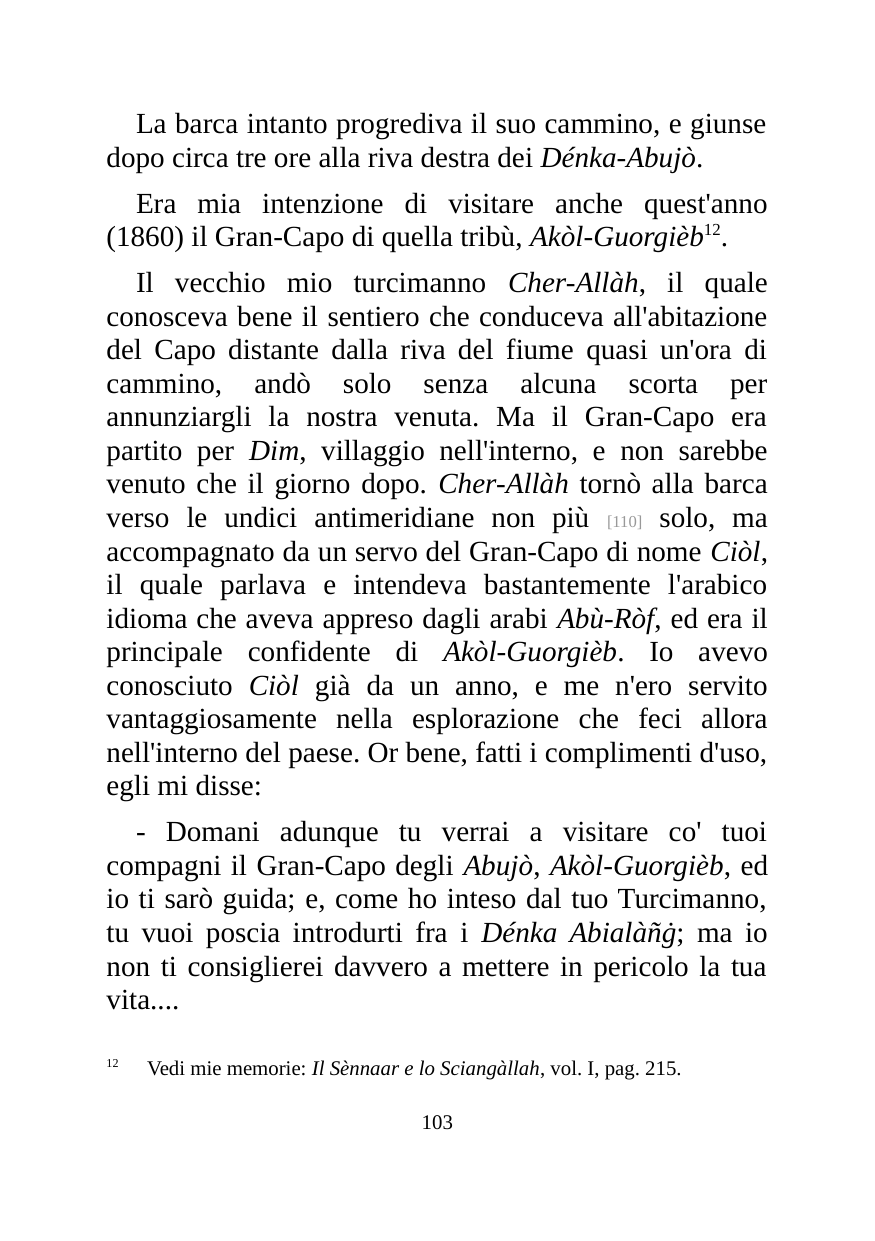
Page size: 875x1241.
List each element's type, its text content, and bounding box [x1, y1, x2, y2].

text La barca intanto progrediva il suo cammino, e giunse dopo circa tre ore alla riva destra dei Dénka-Abujò. [106, 106, 768, 173]
text - Domani adunque tu verrai a visitare co' tuoi compagni il Gran-Capo degli Abujò, Akòl-Guorgièb, ed io ti sarò guida; e, come ho inteso dal tuo Turcimanno, tu vuoi poscia introdurti fra i Dénka Abialàñġ; ma io non ti consiglierei davvero a mettere in pericolo la tua vita.... [106, 814, 768, 1016]
text Il vecchio mio turcimanno Cher-Allàh, il quale conosceva bene il sentiero che conduceva all'abitazione del Capo distante dalla riva del fiume quasi un'ora di cammino, andò solo senza alcuna scorta per annunziargli la nostra venuta. Ma il Gran-Capo era partito per Dim, villaggio nell'interno, e non sarebbe venuto che il giorno dopo. Cher-Allàh tornò alla barca verso le undici antimeridiane non più [110] solo, ma accompagnato da un servo del Gran-Capo di nome Ciòl, il quale parlava e intendeva bastantemente l'arabico idioma che aveva appreso dagli arabi Abù-Ròf, ed era il principale confidente di Akòl-Guorgièb. Io avevo conosciuto Ciòl già da un anno, e me n'ero servito vantaggiosamente nella esplorazione che feci allora nell'interno del paese. Or bene, fatti i complimenti d'uso, egli mi disse: [106, 265, 768, 802]
text Vedi mie memorie: Il Sènnaar e lo Sciangàllah, vol. I, pag. 215. [106, 1056, 768, 1080]
text Era mia intenzione di visitare anche quest'anno (1860) il Gran-Capo di quella tribù, Akòl-Guorgièb. [106, 186, 768, 253]
